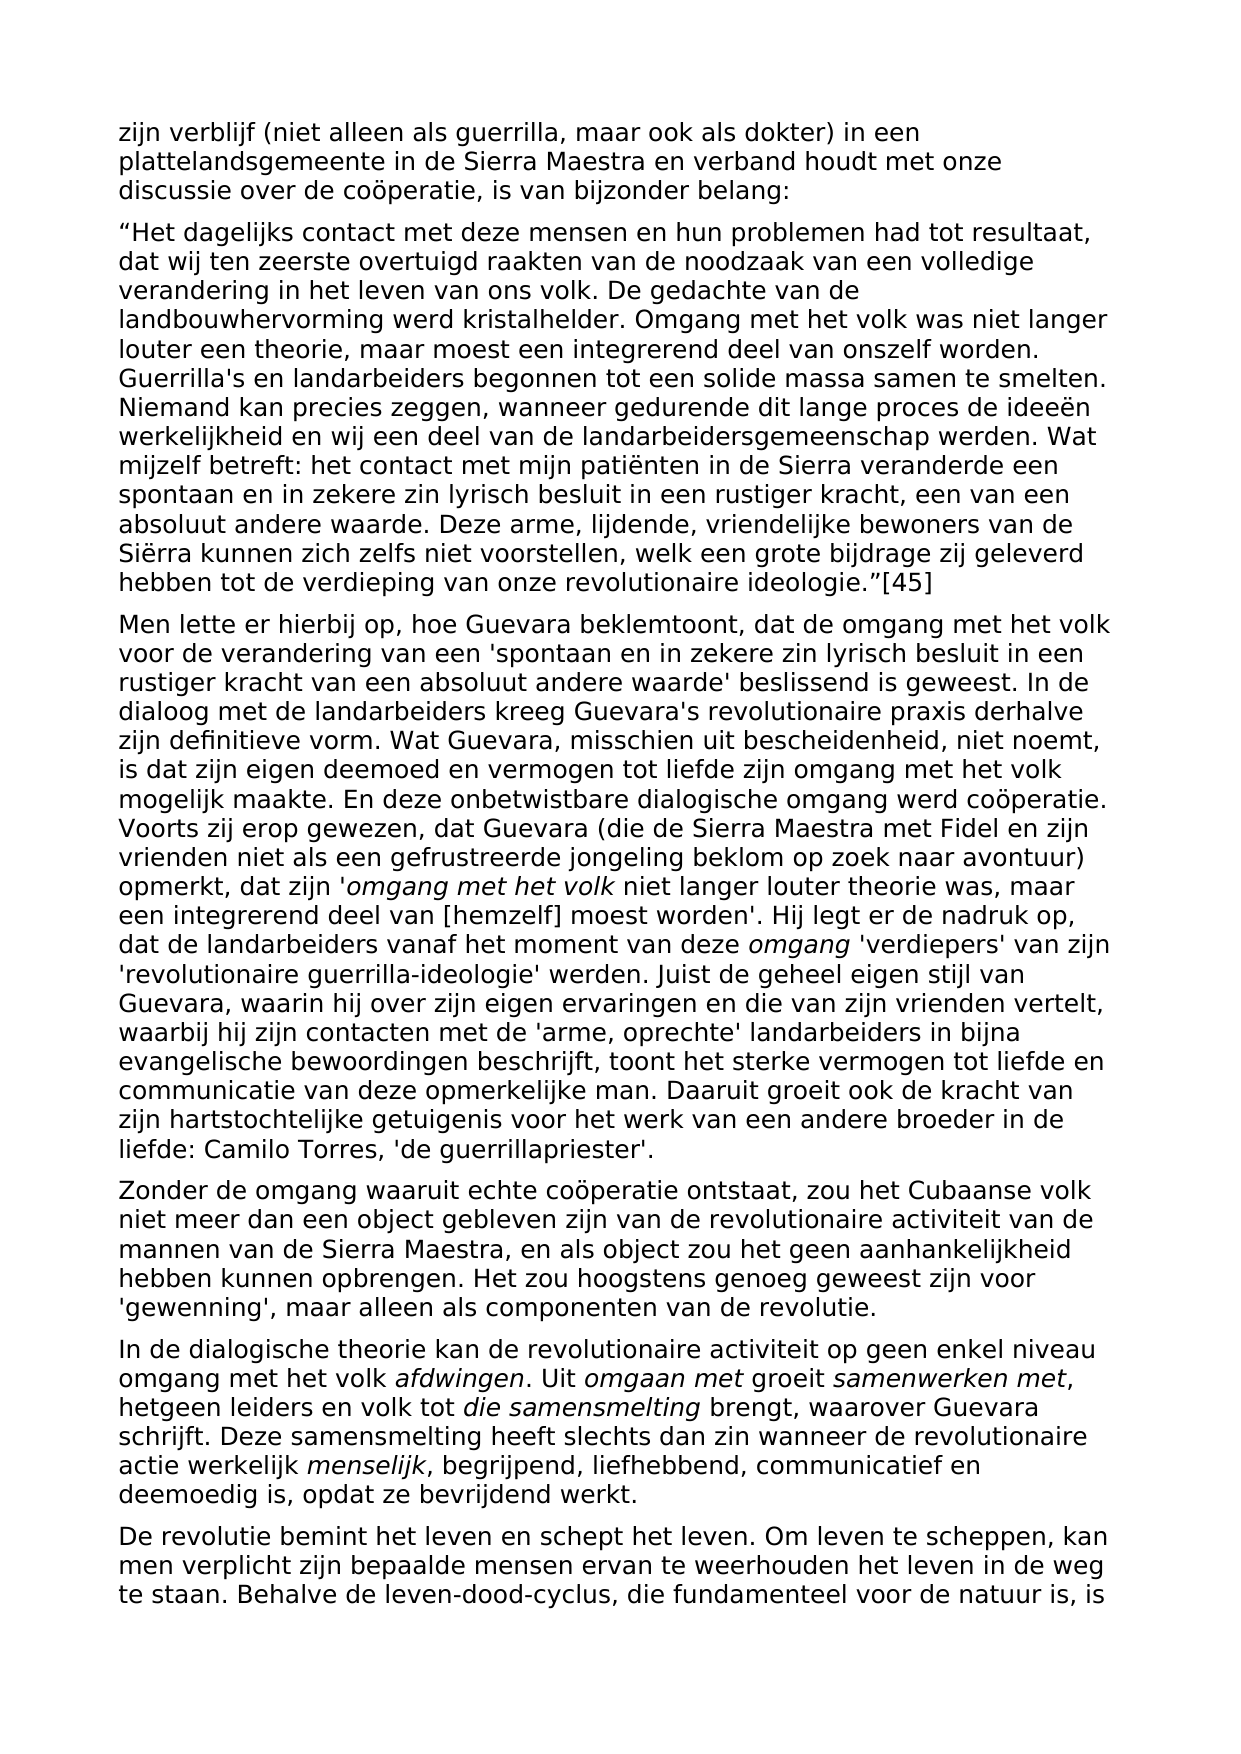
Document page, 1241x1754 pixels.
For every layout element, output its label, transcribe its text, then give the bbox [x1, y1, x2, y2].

text “Het dagelijks contact met deze mensen en hun problemen had tot resultaat, dat wij ten zeerste overtuigd raakten van de noodzaak van een volledige verandering in het leven van ons volk. De gedachte van de landbouwhervorming werd kristalhelder. Omgang met het volk was niet langer louter een theorie, maar moest een integrerend deel van onszelf worden. Guerrilla's en landarbeiders begonnen tot een solide massa samen te smelten. Niemand kan precies zeggen, wanneer gedurende dit lange proces de ideeën werkelijkheid en wij een deel van de landarbeidersgemeenschap werden. Wat mijzelf betreft: het contact met mijn patiënten in de Sierra veranderde een spontaan en in zekere zin lyrisch besluit in een rustiger kracht, een van een absoluut andere waarde. Deze arme, lijdende, vriendelijke bewoners van de Siërra kunnen zich zelfs niet voorstellen, welk een grote bijdrage zij geleverd hebben tot de verdieping van onze revolutionaire ideologie.”[45] [118, 218, 1122, 597]
text Zonder de omgang waaruit echte coöperatie ontstaat, zou het Cubaanse volk niet meer dan een object gebleven zijn van de revolutionaire activiteit van de mannen van de Sierra Maestra, en als object zou het geen aanhankelijkheid hebben kunnen opbrengen. Het zou hoogstens genoeg geweest zijn voor 'gewenning', maar alleen als componenten van de revolutie. [118, 1176, 1122, 1322]
text zijn verblijf (niet alleen als guerrilla, maar ook als dokter) in een plattelandsgemeente in de Sierra Maestra en verband houdt met onze discussie over de coöperatie, is van bijzonder belang: [118, 118, 1122, 206]
text Men lette er hierbij op, hoe Guevara beklemtoont, dat de omgang met het volk voor de verandering van een 'spontaan en in zekere zin lyrisch besluit in een rustiger kracht van een absoluut andere waarde' beslissend is geweest. In de dialoog met de landarbeiders kreeg Guevara's revolutionaire praxis derhalve zijn definitieve vorm. Wat Guevara, misschien uit bescheidenheid, niet noemt, is dat zijn eigen deemoed en vermogen tot liefde zijn omgang met het volk mogelijk maakte. En deze onbetwistbare dialogische omgang werd coöperatie. Voorts zij erop gewezen, dat Guevara (die de Sierra Maestra met Fidel en zijn vrienden niet als een gefrustreerde jongeling beklom op zoek naar avontuur) opmerkt, dat zijn 'omgang met het volk niet langer louter theorie was, maar een integrerend deel van [hemzelf] moest worden'. Hij legt er de nadruk op, dat de landarbeiders vanaf het moment van deze omgang 'verdiepers' van zijn 'revolutionaire guerrilla-ideologie' werden. Juist de geheel eigen stijl van Guevara, waarin hij over zijn eigen ervaringen en die van zijn vrienden vertelt, waarbij hij zijn contacten met de 'arme, oprechte' landarbeiders in bijna evangelische bewoordingen beschrijft, toont het sterke vermogen tot liefde en communicatie van deze opmerkelijke man. Daaruit groeit ook de kracht van zijn hartstochtelijke getuigenis voor het werk van een andere broeder in de liefde: Camilo Torres, 'de guerrillapriester'. [118, 610, 1122, 1164]
text De revolutie bemint het leven en schept het leven. Om leven te scheppen, kan men verplicht zijn bepaalde mensen ervan te weerhouden het leven in de weg te staan. Behalve de leven-dood-cyclus, die fundamenteel voor de natuur is, is [118, 1522, 1122, 1610]
text In de dialogische theorie kan de revolutionaire activiteit op geen enkel niveau omgang met het volk afdwingen. Uit omgaan met groeit samenwerken met, hetgeen leiders en volk tot die samensmelting brengt, waarover Guevara schrijft. Deze samensmelting heeft slechts dan zin wanneer de revolutionaire actie werkelijk menselijk, begrijpend, liefhebbend, communicatief en deemoedig is, opdat ze bevrijdend werkt. [118, 1335, 1122, 1510]
